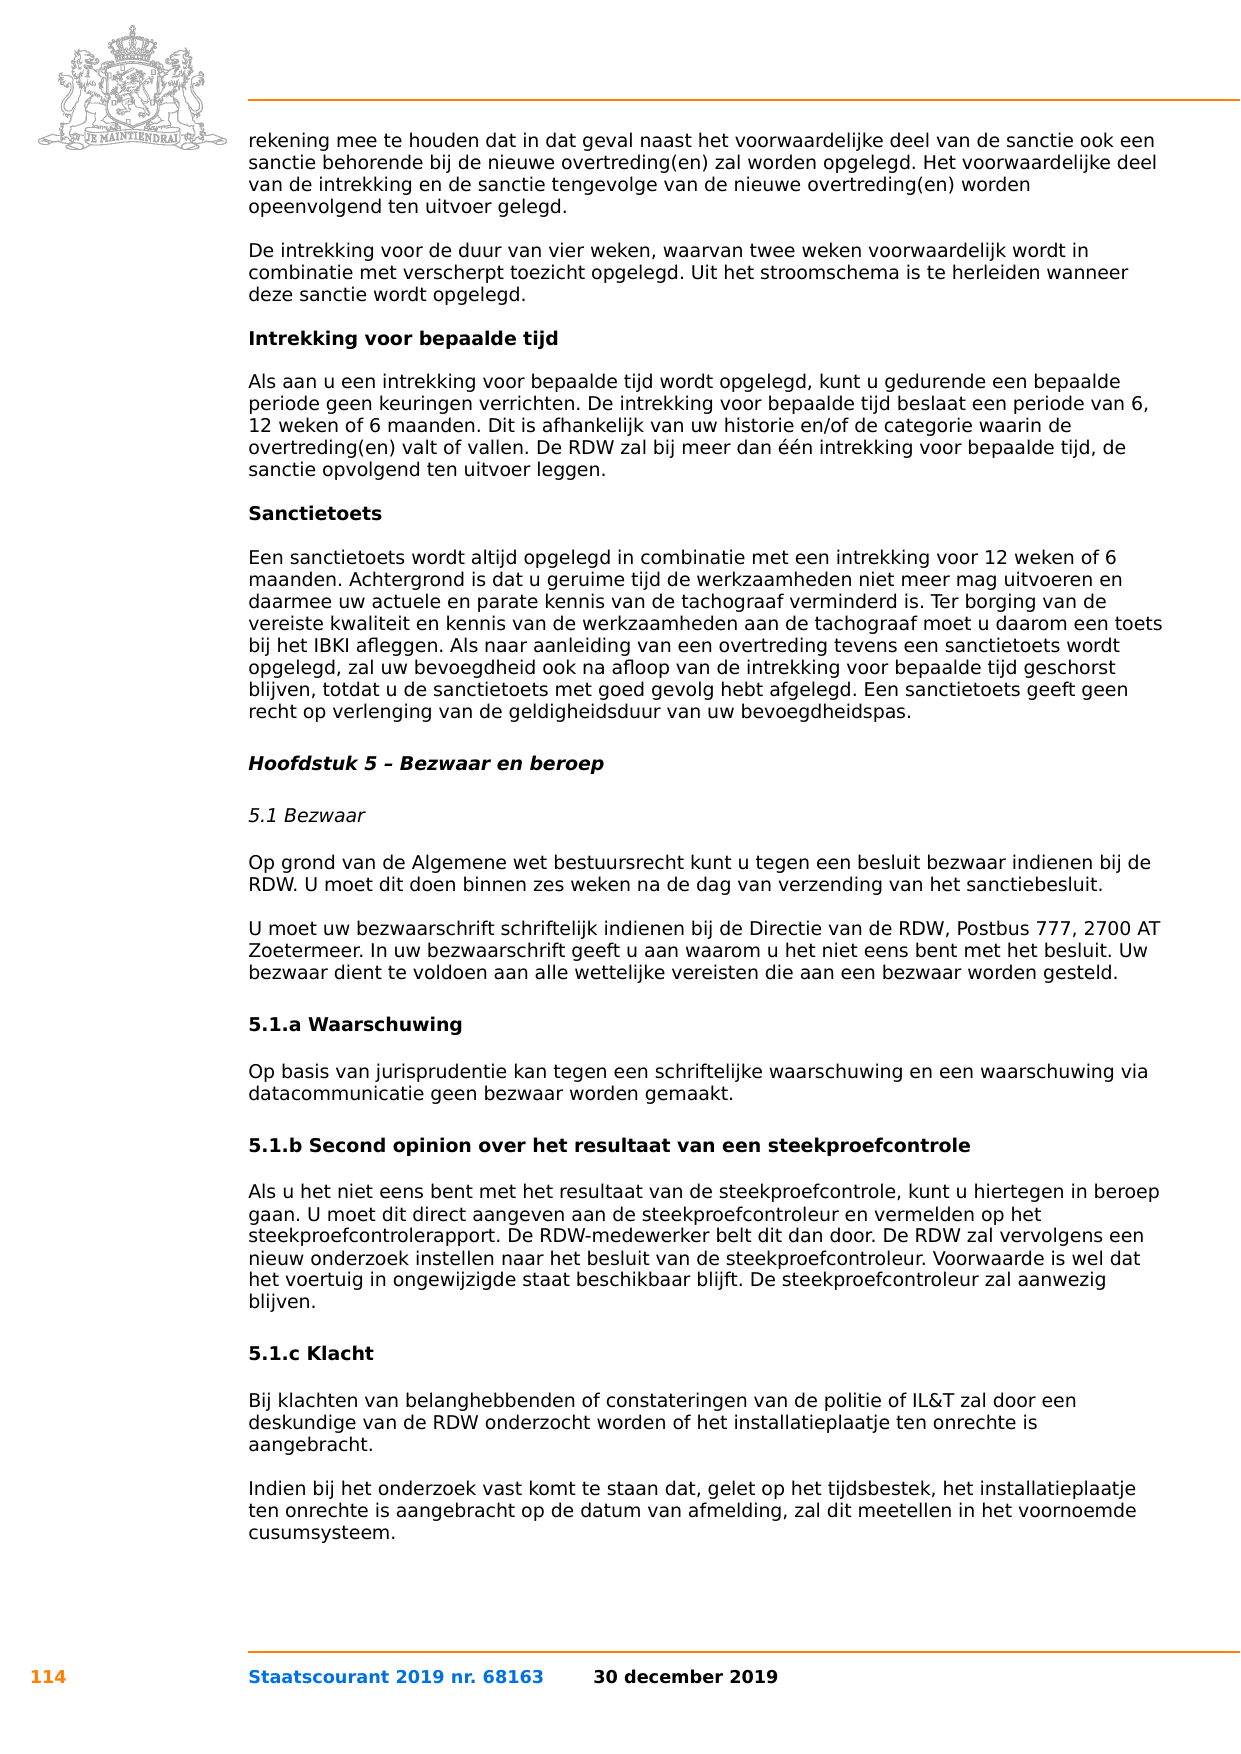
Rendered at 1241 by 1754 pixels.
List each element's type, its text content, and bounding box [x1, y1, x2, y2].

picture [38, 25, 227, 150]
subtitle Hoofdstuk 5 – Bezwaar en beroep [248, 753, 1163, 775]
subtitle 5.1.c Klacht [248, 1343, 1163, 1365]
text Een sanctietoets wordt altijd opgelegd in combinatie met een intrekking voor 12 weken of 6 maanden. Achtergrond is dat u geruime tijd de werkzaamheden niet meer mag uitvoeren en daarmee uw actuele en parate kennis van de tachograaf verminderd is. Ter borging van de vereiste kwaliteit en kennis van de werkzaamheden aan de tachograaf moet u daarom een toets bij het IBKI afleggen. Als naar aanleiding van een overtreding tevens een sanctietoets wordt opgelegd, zal uw bevoegdheid ook na afloop van de intrekking voor bepaalde tijd geschorst blijven, totdat u de sanctietoets met goed gevolg hebt afgelegd. Een sanctietoets geeft geen recht op verlenging van de geldigheidsduur van uw bevoegdheidspas. [248, 547, 1163, 723]
text Als aan u een intrekking voor bepaalde tijd wordt opgelegd, kunt u gedurende een bepaalde periode geen keuringen verrichten. De intrekking voor bepaalde tijd beslaat een periode van 6, 12 weken of 6 maanden. Dit is afhankelijk van uw historie en/of de categorie waarin de overtreding(en) valt of vallen. De RDW zal bij meer dan één intrekking voor bepaalde tijd, de sanctie opvolgend ten uitvoer leggen. [248, 371, 1163, 481]
text De intrekking voor de duur van vier weken, waarvan twee weken voorwaardelijk wordt in combinatie met verscherpt toezicht opgelegd. Uit het stroomschema is te herleiden wanneer deze sanctie wordt opgelegd. [248, 240, 1163, 306]
subtitle 5.1.b Second opinion over het resultaat van een steekproefcontrole [248, 1134, 1163, 1156]
text Op basis van jurisprudentie kan tegen een schriftelijke waarschuwing en een waarschuwing via datacommunicatie geen bezwaar worden gemaakt. [248, 1061, 1163, 1104]
text U moet uw bezwaarschrift schriftelijk indienen bij de Directie van de RDW, Postbus 777, 2700 AT Zoetermeer. In uw bezwaarschrift geeft u aan waarom u het niet eens bent met het besluit. Uw bezwaar dient te voldoen aan alle wettelijke vereisten die aan een bezwaar worden gesteld. [248, 918, 1163, 983]
subtitle Intrekking voor bepaalde tijd [248, 327, 1163, 349]
subtitle 5.1.a Waarschuwing [248, 1013, 1163, 1036]
text Als u het niet eens bent met het resultaat van de steekproefcontrole, kunt u hiertegen in beroep gaan. U moet dit direct aangeven aan de steekproefcontroleur en vermelden op het steekproefcontrolerapport. De RDW-medewerker belt dit dan door. De RDW zal vervolgens een nieuw onderzoek instellen naar het besluit van de steekproefcontroleur. Voorwaarde is wel dat het voertuig in ongewijzigde staat beschikbaar blijft. De steekproefcontroleur zal aanwezig blijven. [248, 1181, 1163, 1313]
text rekening mee te houden dat in dat geval naast het voorwaardelijke deel van de sanctie ook een sanctie behorende bij de nieuwe overtreding(en) zal worden opgelegd. Het voorwaardelijke deel van de intrekking en de sanctie tengevolge van de nieuwe overtreding(en) worden opeenvolgend ten uitvoer gelegd. [248, 130, 1163, 218]
text Bij klachten van belanghebbenden of constateringen van de politie of IL&T zal door een deskundige van de RDW onderzocht worden of het installatieplaatje ten onrechte is aangebracht. [248, 1390, 1163, 1456]
text Op grond van de Algemene wet bestuursrecht kunt u tegen een besluit bezwaar indienen bij de RDW. U moet dit doen binnen zes weken na de dag van verzending van het sanctiebesluit. [248, 852, 1163, 896]
subtitle Sanctietoets [248, 503, 1163, 525]
subtitle 5.1 Bezwaar [248, 805, 1163, 827]
text Indien bij het onderzoek vast komt te staan dat, gelet op het tijdsbestek, het installatieplaatje ten onrechte is aangebracht op de datum van afmelding, zal dit meetellen in het voornoemde cusumsysteem. [248, 1478, 1163, 1544]
